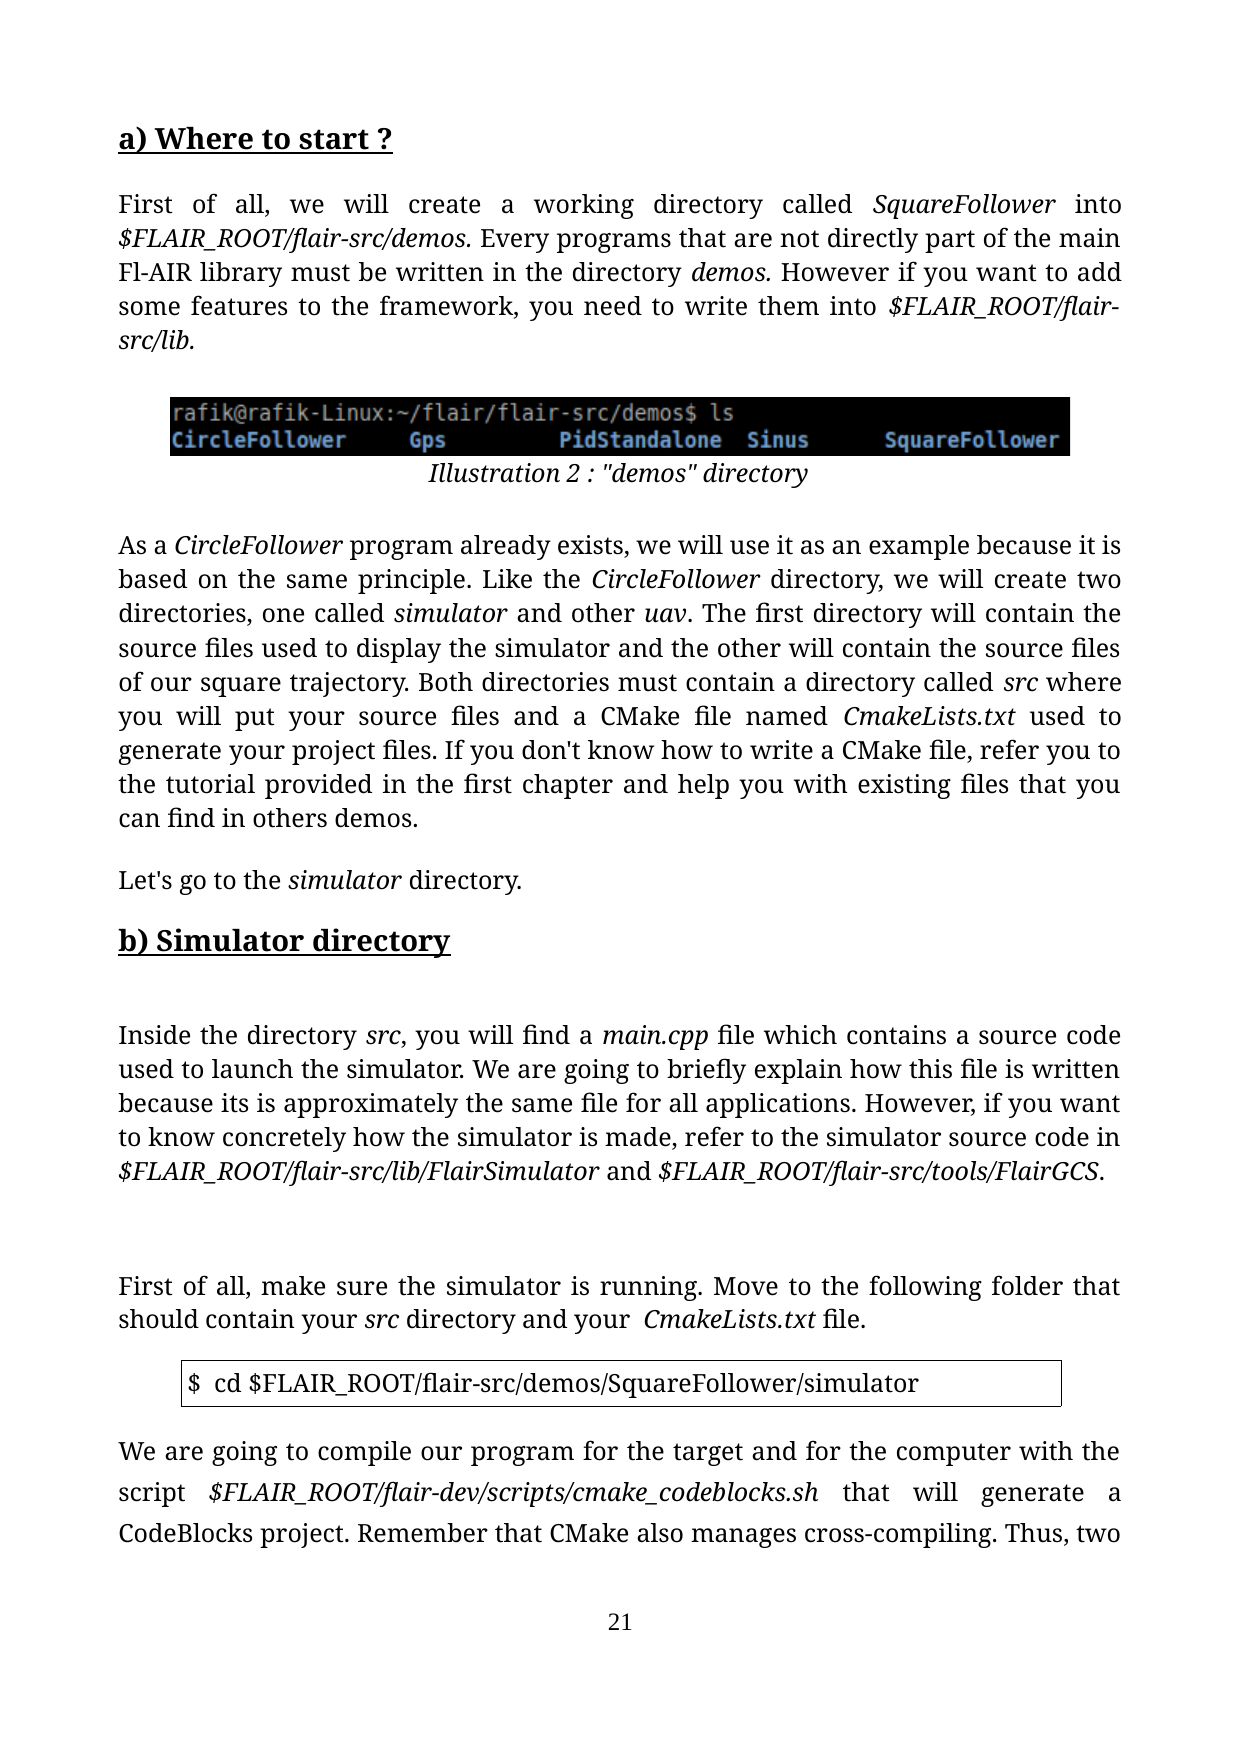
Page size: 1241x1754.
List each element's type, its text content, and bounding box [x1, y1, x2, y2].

text We are going to compile our program for the target and for the computer with the script $FLAIR_ROOT/flair-dev/scripts/cmake_codeblocks.sh that will generate a CodeBlocks project. Remember that CMake also manages cross-compiling. Thus, two [118, 1434, 1122, 1550]
text Illustration 2 : "demos" directory [170, 456, 1070, 489]
picture [170, 397, 1071, 456]
text First of all, make sure the simulator is running. Move to the following folder that should contain your src directory and your CmakeLists.txt file. [118, 1268, 1122, 1336]
table_header $ cd $FLAIR_ROOT/flair-src/demos/SquareFollower/simulator [182, 1361, 1061, 1406]
text As a CircleFollower program already exists, we will use it as an example because it is based on the same principle. Like the CircleFollower directory, we will create two directories, one called simulator and other uav. The first directory will contain the source files used to display the simulator and the other will contain the source files of our square trajectory. Both directories must contain a directory called src where you will put your source files and a CMake file named CmakeLists.txt used to generate your project files. If you don't know how to write a CMake file, refer you to the tutorial provided in the first chapter and help you with existing files that you can find in others demos. [118, 494, 1122, 834]
text Inside the directory src, you will find a main.cpp file which contains a source code used to launch the simulator. We are going to briefly explain how this file is written because its is approximately the same file for all applications. However, if you want to know concretely how the simulator is made, refer to the simulator source code in $FLAIR_ROOT/flair-src/lib/FlairSimulator and $FLAIR_ROOT/flair-src/tools/FlairGCS. [118, 1017, 1122, 1188]
text b) Simulator directory [118, 921, 1122, 960]
text First of all, we will create a working directory called SquareFollower into $FLAIR_ROOT/flair-src/demos. Every programs that are not directly part of the main Fl-AIR library must be written in the directory demos. However if you want to add some features to the framework, you need to write them into $FLAIR_ROOT/flair-src/lib. [118, 186, 1122, 357]
text Let's go to the simulator directory. [118, 863, 1122, 897]
text a) Where to start ? [118, 118, 1122, 158]
